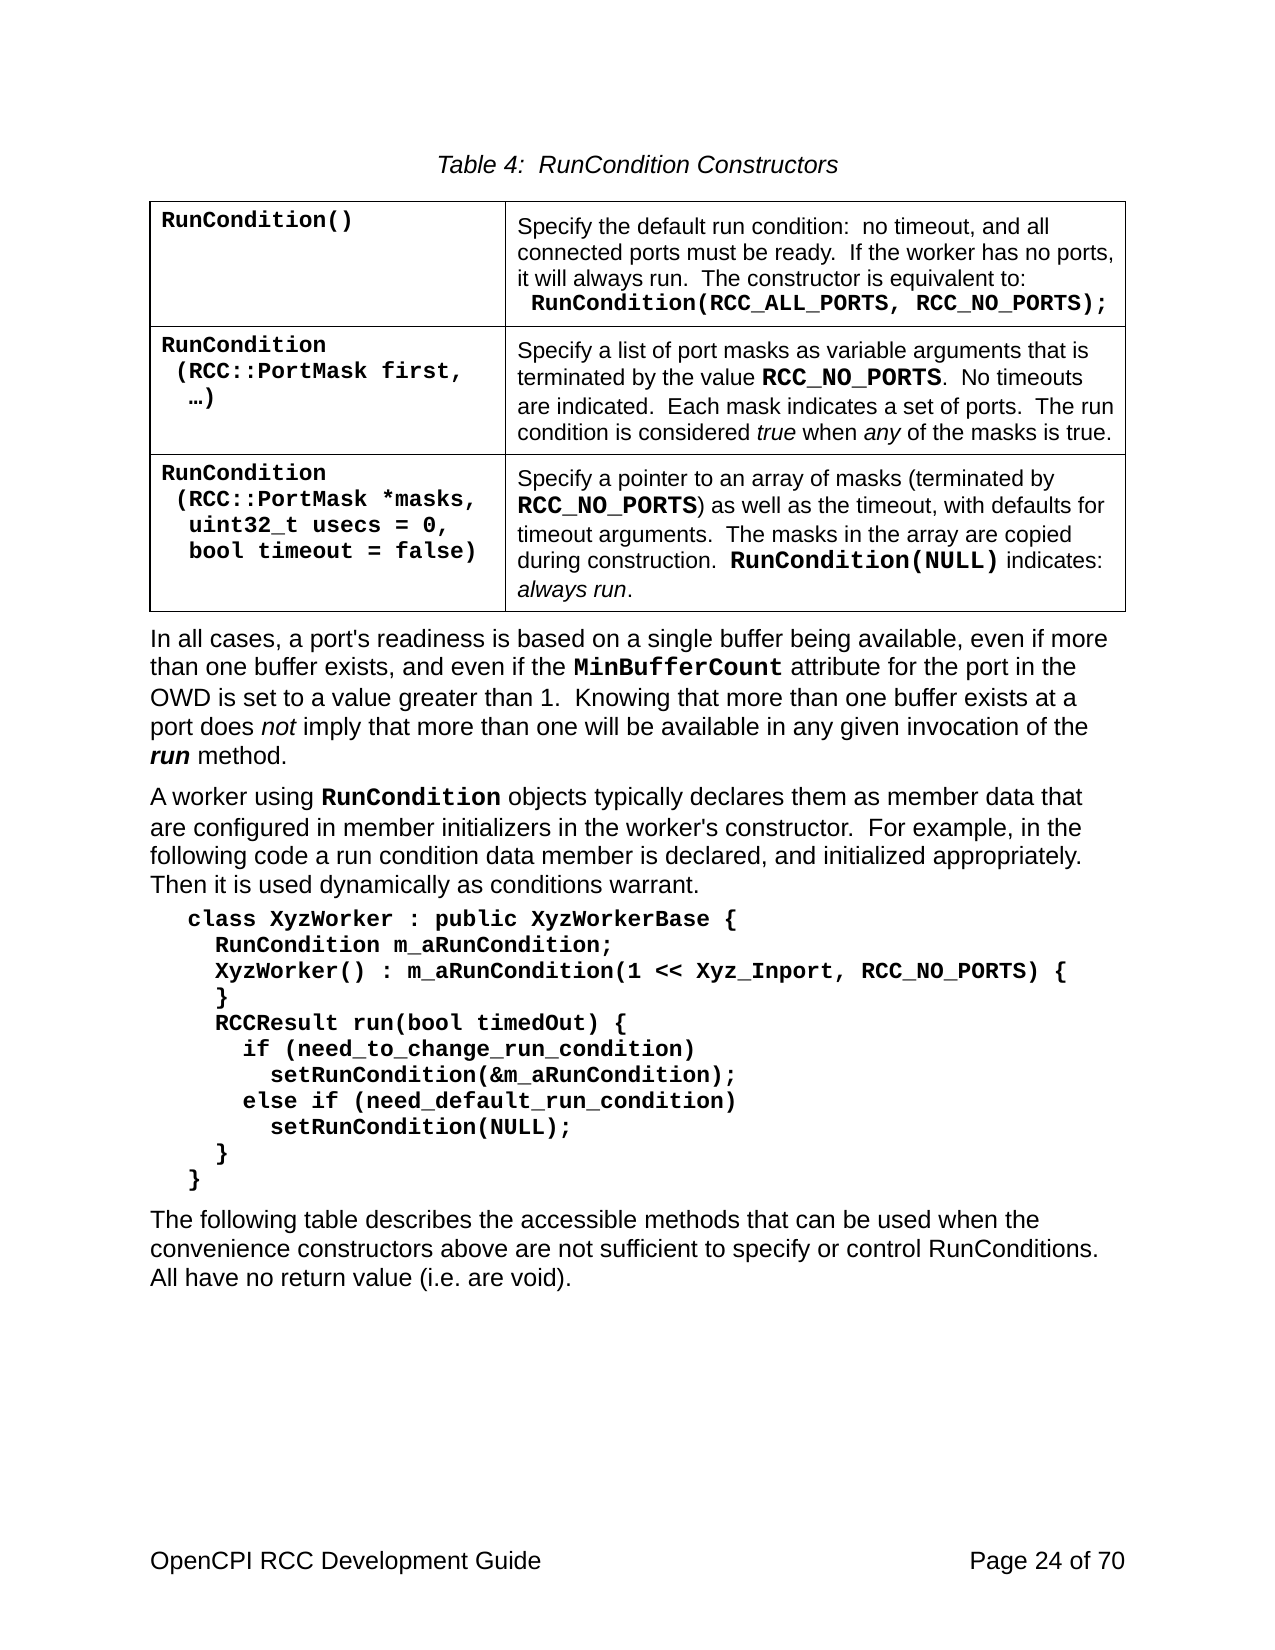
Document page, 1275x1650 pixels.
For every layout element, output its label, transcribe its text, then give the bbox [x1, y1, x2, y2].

text The following table describes the accessible methods that can be used when the convenience constructors above are not sufficient to specify or control RunConditions. All have no return value (i.e. are void). [150, 1205, 1125, 1291]
text class XyzWorker : public XyzWorkerBase { RunCondition m_aRunCondition; XyzWorker() : m_aRunCondition(1 << Xyz_Inport, RCC_NO_PORTS) { } RCCResult run(bool timedOut) { if (need_to_change_run_condition) setRunCondition(&m_aRunCondition); else if (need_default_run_condition) setRunCondition(NULL); } } [187, 908, 1125, 1193]
text A worker using RunCondition objects typically declares them as member data that are configured in member initializers in the worker's constructor. For example, in the following code a run condition data member is declared, and initialized appropriately. Then it is used dynamically as conditions warrant. [150, 782, 1125, 899]
table_cell RunCondition (RCC::PortMask *masks, uint32_t usecs = 0, bool timeout = false) [151, 455, 505, 611]
table_cell RunCondition (RCC::PortMask first, …) [151, 327, 505, 454]
table_header RunCondition() [151, 202, 505, 326]
text Table 4: RunCondition Constructors [150, 150, 1125, 179]
text In all cases, a port's readiness is based on a single buffer being available, even if more than one buffer exists, and even if the MinBufferCount attribute for the port in the OWD is set to a value greater than 1. Knowing that more than one buffer exists at a port does not imply that more than one will be available in any given invocation of the run method. [150, 624, 1125, 769]
table_cell Specify a pointer to an array of masks (terminated by RCC_NO_PORTS) as well as the timeout, with defaults for timeout arguments. The masks in the array are copied during construction. RunCondition(NULL) indicates: always run. [506, 455, 1125, 611]
table_cell Specify a list of port masks as variable arguments that is terminated by the value RCC_NO_PORTS. No timeouts are indicated. Each mask indicates a set of ports. The run condition is considered true when any of the masks is true. [506, 327, 1125, 454]
table_header Specify the default run condition: no timeout, and all connected ports must be ready. If the worker has no ports, it will always run. The constructor is equivalent to: RunCondition(RCC_ALL_PORTS, RCC_NO_PORTS); [506, 202, 1125, 326]
